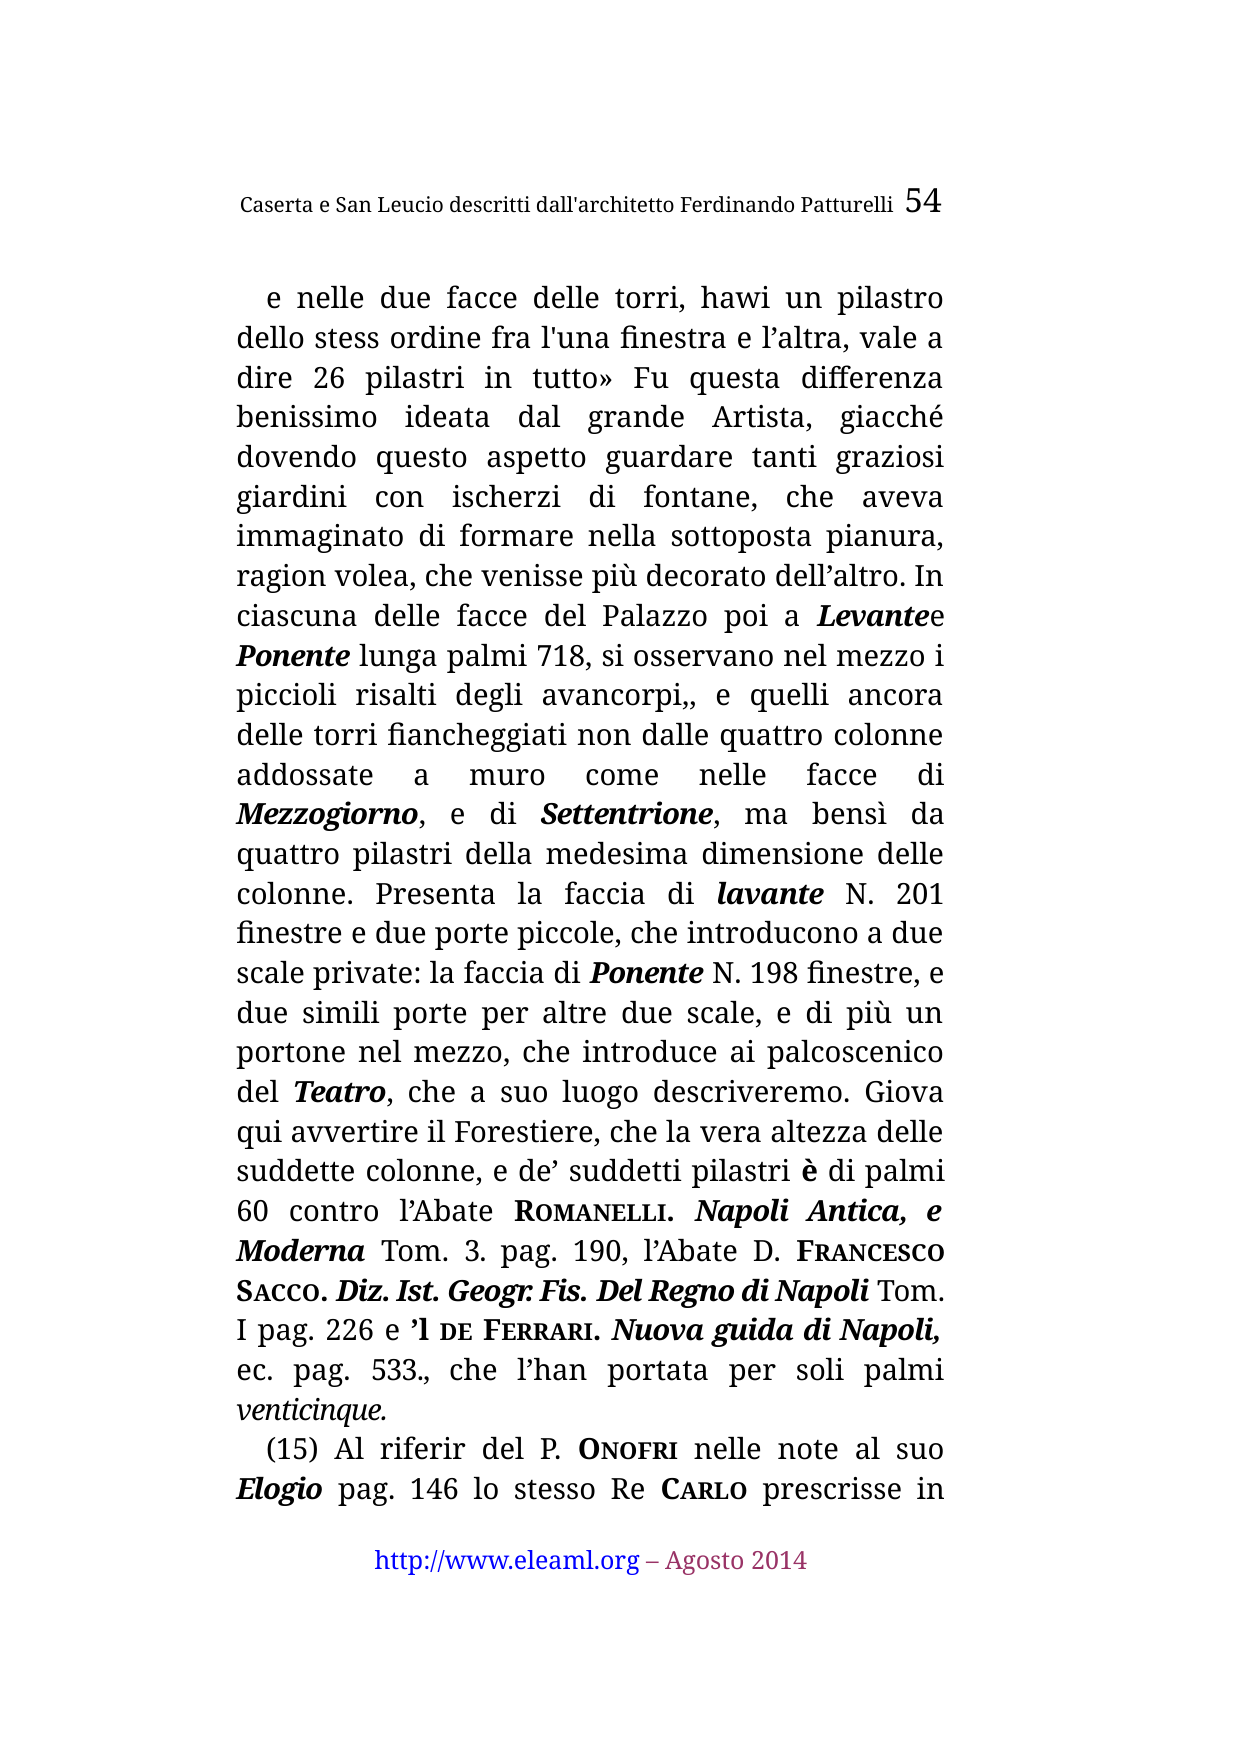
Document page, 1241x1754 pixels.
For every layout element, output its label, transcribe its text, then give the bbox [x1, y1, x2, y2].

text e nelle due facce delle torri, hawi un pilastro dello stess ordine fra l'una finestra e l’altra, vale a dire 26 pilastri in tutto» Fu questa differenza benissimo ideata dal grande Artista, giacché dovendo questo aspetto guardare tanti graziosi giardini con ischerzi di fontane, che aveva immaginato di formare nella sottoposta pianura, ragion volea, che venisse più decorato dell’altro. In ciascuna delle facce del Palazzo poi a Levantee Ponente lunga palmi 718, si osservano nel mezzo i piccioli risalti degli avancorpi,, e quelli ancora delle torri fiancheggiati non dalle quattro colonne addossate a muro come nelle facce di Mezzogiorno, e di Settentrione, ma bensì da quattro pilastri della medesima dimensione delle colonne. Presenta la faccia di lavante N. 201 finestre e due porte piccole, che introducono a due scale private: la faccia di Ponente N. 198 finestre, e due simili porte per altre due scale, e di più un portone nel mezzo, che introduce ai palcoscenico del Teatro, che a suo luogo descriveremo. Giova qui avvertire il Forestiere, che la vera altezza delle suddette colonne, e de’ suddetti pilastri è di palmi 60 contro l’Abate Romanelli. Napoli Antica, e Moderna Tom. 3. pag. 190, l’Abate D. Francesco Sacco. Diz. Ist. Geogr. Fis. Del Regno di Napoli Tom. I pag. 226 e ’l de Ferrari. Nuova guida di Napoli, ec. pag. 533., che l’han portata per soli palmi venticinque. [236, 278, 945, 1428]
text (15) Al riferir del P. Onofri nelle note al suo Elogio pag. 146 lo stesso Re Carlo prescrisse in [236, 1428, 945, 1508]
